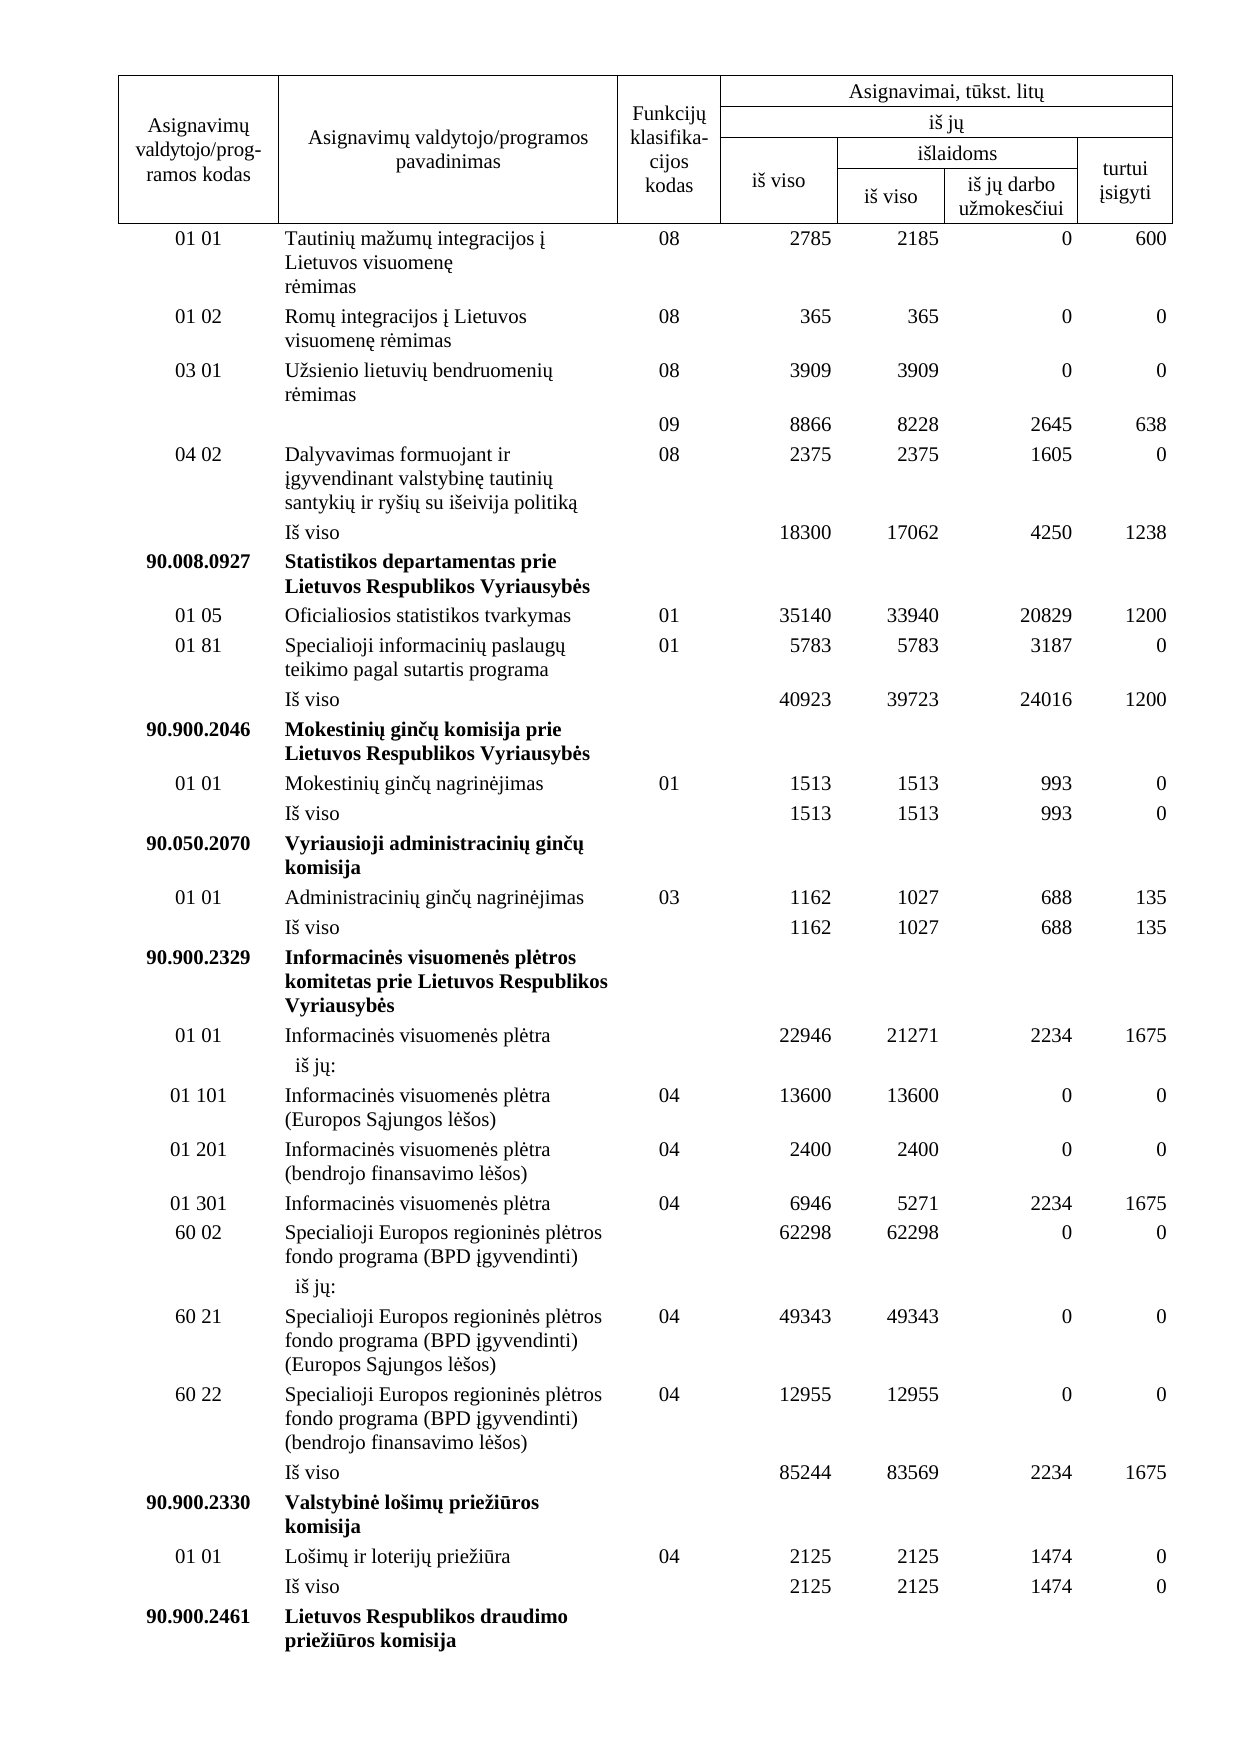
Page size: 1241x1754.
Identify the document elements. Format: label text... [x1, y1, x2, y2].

table_cell 85244 [720, 1457, 837, 1487]
table_cell 0 [1078, 355, 1172, 409]
table_cell 01 101 [118, 1080, 278, 1133]
table_cell 1162 [720, 882, 837, 912]
table_cell Informacinės visuomenės plėtros komitetas prie Lietuvos Respublikos Vyriausybės [279, 942, 618, 1020]
table_cell 2375 [837, 439, 944, 517]
table_cell 08 [618, 439, 720, 517]
table_header Asignavimų valdytojo/programos pavadinimas [279, 76, 617, 223]
table_cell 01 05 [118, 601, 278, 630]
table_cell [837, 547, 944, 601]
table_cell 688 [945, 912, 1078, 942]
table_cell 62298 [720, 1218, 837, 1271]
table_header Funkcijų klasifika-cijos kodas [618, 76, 720, 223]
table_cell Lošimų ir loterijų priežiūra [279, 1541, 618, 1571]
table_cell [618, 912, 720, 942]
table_cell [720, 1601, 837, 1655]
table_cell Iš viso [279, 1457, 618, 1487]
table_cell 2125 [837, 1541, 944, 1571]
table_cell [945, 1487, 1078, 1541]
table_cell 0 [945, 1218, 1078, 1271]
table_cell 01 01 [118, 768, 278, 798]
table_cell 1474 [945, 1571, 1078, 1601]
table_cell 1238 [1078, 517, 1172, 547]
table_cell 2375 [720, 439, 837, 517]
table_cell 12955 [837, 1379, 944, 1457]
table_cell [945, 942, 1078, 1020]
table_cell [618, 1050, 720, 1079]
table_cell [618, 1487, 720, 1541]
table_cell 01 81 [118, 630, 278, 684]
table_cell 5271 [837, 1188, 944, 1217]
table_cell 0 [1078, 1134, 1172, 1187]
table_cell 3909 [720, 355, 837, 409]
table_cell [1078, 1487, 1172, 1541]
table_cell [618, 547, 720, 601]
table_cell [618, 1020, 720, 1050]
table_cell 40923 [720, 684, 837, 714]
table_cell turtui įsigyti [1078, 138, 1172, 223]
table_cell [1078, 1271, 1172, 1301]
table_cell Specialioji Europos regioninės plėtros fondo programa (BPD įgyvendinti) [279, 1218, 618, 1271]
table_cell [118, 1457, 278, 1487]
table_cell Iš viso [279, 684, 618, 714]
table_cell 60 21 [118, 1301, 278, 1379]
table_cell 638 [1078, 409, 1172, 439]
table_cell 1513 [720, 768, 837, 798]
table_header Asignavimai, tūkst. litų [721, 76, 1172, 106]
table_cell [1078, 828, 1172, 882]
table_cell 0 [945, 301, 1078, 355]
table_cell Administracinių ginčų nagrinėjimas [279, 882, 618, 912]
table_cell 1675 [1078, 1188, 1172, 1217]
table_cell 83569 [837, 1457, 944, 1487]
table_cell Dalyvavimas formuojant ir įgyvendinant valstybinę tautinių santykių ir ryšių su išeivija politiką [279, 439, 618, 517]
table_cell 0 [945, 355, 1078, 409]
table_cell Informacinės visuomenės plėtra (Europos Sąjungos lėšos) [279, 1080, 618, 1133]
table_cell 04 [618, 1188, 720, 1217]
table_cell [118, 798, 278, 828]
table_cell 688 [945, 882, 1078, 912]
table_cell [1078, 714, 1172, 768]
table_cell Iš viso [279, 798, 618, 828]
table_cell 09 [618, 409, 720, 439]
table_cell iš jų darbo užmokesčiui [945, 169, 1077, 223]
table_cell 1162 [720, 912, 837, 942]
table_cell 04 [618, 1379, 720, 1457]
table_cell 03 01 [118, 355, 278, 409]
table_cell [837, 1487, 944, 1541]
table_cell 1200 [1078, 684, 1172, 714]
table_cell 0 [1078, 1571, 1172, 1601]
table_cell 2125 [720, 1571, 837, 1601]
table_cell 0 [1078, 1301, 1172, 1379]
table_cell 2234 [945, 1457, 1078, 1487]
table_cell [837, 1271, 944, 1301]
table_cell [1078, 547, 1172, 601]
table_cell 4250 [945, 517, 1078, 547]
table_cell 3909 [837, 355, 944, 409]
table_cell 2234 [945, 1188, 1078, 1217]
table_cell 2185 [837, 224, 944, 301]
table_cell 2400 [720, 1134, 837, 1187]
table_cell 90.008.0927 [118, 547, 278, 601]
table_cell 0 [945, 224, 1078, 301]
table_cell [945, 1050, 1078, 1079]
table_cell Iš viso [279, 912, 618, 942]
table_cell 04 [618, 1080, 720, 1133]
table_cell Informacinės visuomenės plėtra [279, 1188, 618, 1217]
table_cell [1078, 942, 1172, 1020]
table_cell [618, 828, 720, 882]
table_cell 04 [618, 1301, 720, 1379]
table_cell [720, 547, 837, 601]
table_cell 17062 [837, 517, 944, 547]
table_cell Mokestinių ginčų komisija prie Lietuvos Respublikos Vyriausybės [279, 714, 618, 768]
table_cell 04 [618, 1134, 720, 1187]
table_cell [618, 1571, 720, 1601]
table_cell 18300 [720, 517, 837, 547]
table_cell 01 01 [118, 1541, 278, 1571]
table_cell 01 01 [118, 882, 278, 912]
table_cell 04 02 [118, 439, 278, 517]
table_cell 0 [1078, 1080, 1172, 1133]
table_cell [945, 1601, 1078, 1655]
table_cell 8228 [837, 409, 944, 439]
table_cell Mokestinių ginčų nagrinėjimas [279, 768, 618, 798]
table_cell 08 [618, 355, 720, 409]
table_cell 0 [1078, 1379, 1172, 1457]
table_cell 13600 [837, 1080, 944, 1133]
table_cell [720, 828, 837, 882]
table_cell 0 [945, 1080, 1078, 1133]
table_cell 6946 [720, 1188, 837, 1217]
table_cell 03 [618, 882, 720, 912]
table_cell 90.050.2070 [118, 828, 278, 882]
table_cell 2645 [945, 409, 1078, 439]
table_cell 04 [618, 1541, 720, 1571]
table_cell 0 [945, 1134, 1078, 1187]
table_cell [837, 714, 944, 768]
table_cell 1675 [1078, 1020, 1172, 1050]
table_cell [618, 798, 720, 828]
table_cell 5783 [837, 630, 944, 684]
table_header Asignavimų valdytojo/prog-ramos kodas [119, 76, 278, 223]
table_cell Tautinių mažumų integracijos į Lietuvos visuomenę rėmimas [279, 224, 618, 301]
table_cell 13600 [720, 1080, 837, 1133]
table_cell 49343 [837, 1301, 944, 1379]
table_cell 0 [1078, 630, 1172, 684]
table_cell [118, 409, 278, 439]
table_cell 22946 [720, 1020, 837, 1050]
table_cell Specialioji informacinių paslaugų teikimo pagal sutartis programa [279, 630, 618, 684]
table_cell Informacinės visuomenės plėtra (bendrojo finansavimo lėšos) [279, 1134, 618, 1187]
table_cell 2785 [720, 224, 837, 301]
table_cell 35140 [720, 601, 837, 630]
table_cell 60 02 [118, 1218, 278, 1271]
table_cell 90.900.2330 [118, 1487, 278, 1541]
table_cell Statistikos departamentas prie Lietuvos Respublikos Vyriausybės [279, 547, 618, 601]
table_cell 0 [1078, 798, 1172, 828]
table_cell 62298 [837, 1218, 944, 1271]
table_cell [618, 684, 720, 714]
table_cell [837, 942, 944, 1020]
table_cell iš viso [721, 138, 837, 223]
table_cell 90.900.2046 [118, 714, 278, 768]
table_cell Užsienio lietuvių bendruomenių rėmimas [279, 355, 618, 409]
table_cell 0 [945, 1301, 1078, 1379]
table_cell 60 22 [118, 1379, 278, 1457]
table_cell [837, 1601, 944, 1655]
table_cell 2234 [945, 1020, 1078, 1050]
table_cell [720, 1271, 837, 1301]
table_cell 993 [945, 798, 1078, 828]
table_cell 0 [1078, 439, 1172, 517]
table_cell [618, 517, 720, 547]
table_cell 1513 [837, 768, 944, 798]
table_cell 01 [618, 601, 720, 630]
table_cell 0 [1078, 301, 1172, 355]
table_cell Lietuvos Respublikos draudimo priežiūros komisija [279, 1601, 618, 1655]
table_cell 135 [1078, 882, 1172, 912]
table_cell 365 [837, 301, 944, 355]
table_cell 1513 [837, 798, 944, 828]
table_cell 2400 [837, 1134, 944, 1187]
table_cell 1027 [837, 882, 944, 912]
table_cell 01 [618, 768, 720, 798]
table_cell 600 [1078, 224, 1172, 301]
table_cell [118, 1571, 278, 1601]
table_cell [618, 1601, 720, 1655]
table_cell Informacinės visuomenės plėtra [279, 1020, 618, 1050]
table_cell [945, 547, 1078, 601]
table_cell 8866 [720, 409, 837, 439]
table_cell 1200 [1078, 601, 1172, 630]
table_cell 3187 [945, 630, 1078, 684]
table_cell 90.900.2461 [118, 1601, 278, 1655]
table_cell Oficialiosios statistikos tvarkymas [279, 601, 618, 630]
table_cell [720, 714, 837, 768]
table_cell [279, 409, 618, 439]
table_cell išlaidoms [838, 138, 1077, 168]
table_cell Iš viso [279, 517, 618, 547]
table_cell 0 [1078, 768, 1172, 798]
table_cell [720, 1487, 837, 1541]
table_cell [618, 1218, 720, 1271]
table_cell Romų integracijos į Lietuvos visuomenę rėmimas [279, 301, 618, 355]
table_cell [1078, 1050, 1172, 1079]
table_cell 08 [618, 224, 720, 301]
table_cell Vyriausioji administracinių ginčų komisija [279, 828, 618, 882]
table_cell Iš viso [279, 1571, 618, 1601]
table_cell 20829 [945, 601, 1078, 630]
table_cell [118, 684, 278, 714]
table_cell 49343 [720, 1301, 837, 1379]
table_cell [618, 942, 720, 1020]
table_cell [720, 942, 837, 1020]
table_cell [945, 714, 1078, 768]
table_cell [720, 1050, 837, 1079]
table_cell 365 [720, 301, 837, 355]
table_cell 0 [1078, 1218, 1172, 1271]
table_cell 08 [618, 301, 720, 355]
table_cell 0 [945, 1379, 1078, 1457]
table_cell 01 301 [118, 1188, 278, 1217]
table_cell [618, 1457, 720, 1487]
table_cell Specialioji Europos regioninės plėtros fondo programa (BPD įgyvendinti) (Europos Sąjungos lėšos) [279, 1301, 618, 1379]
table_cell iš jų: [279, 1271, 618, 1301]
table_cell 90.900.2329 [118, 942, 278, 1020]
table_cell 0 [1078, 1541, 1172, 1571]
table_cell 21271 [837, 1020, 944, 1050]
table_cell 01 201 [118, 1134, 278, 1187]
table_cell 01 [618, 630, 720, 684]
table_cell 01 02 [118, 301, 278, 355]
table_cell [118, 1050, 278, 1079]
table_cell 01 01 [118, 224, 278, 301]
table_cell 1027 [837, 912, 944, 942]
table_cell [618, 714, 720, 768]
table_cell [837, 1050, 944, 1079]
table_cell [618, 1271, 720, 1301]
table_cell 1605 [945, 439, 1078, 517]
table_cell 12955 [720, 1379, 837, 1457]
table_cell 1474 [945, 1541, 1078, 1571]
table_cell Specialioji Europos regioninės plėtros fondo programa (BPD įgyvendinti) (bendrojo finansavimo lėšos) [279, 1379, 618, 1457]
table_cell 01 01 [118, 1020, 278, 1050]
table_cell [837, 828, 944, 882]
table_cell [118, 1271, 278, 1301]
table_cell 33940 [837, 601, 944, 630]
table_cell [118, 912, 278, 942]
table_cell [945, 828, 1078, 882]
table_cell 993 [945, 768, 1078, 798]
table_cell 24016 [945, 684, 1078, 714]
table_cell Valstybinė lošimų priežiūros komisija [279, 1487, 618, 1541]
table_cell [1078, 1601, 1172, 1655]
table_cell 135 [1078, 912, 1172, 942]
table_cell 5783 [720, 630, 837, 684]
table_cell 39723 [837, 684, 944, 714]
table_cell 1513 [720, 798, 837, 828]
table_cell [945, 1271, 1078, 1301]
table_cell 1675 [1078, 1457, 1172, 1487]
table_cell iš jų [721, 107, 1172, 137]
table_cell iš jų: [279, 1050, 618, 1079]
table_cell 2125 [720, 1541, 837, 1571]
table_cell [118, 517, 278, 547]
table_cell 2125 [837, 1571, 944, 1601]
table_cell iš viso [838, 169, 944, 223]
